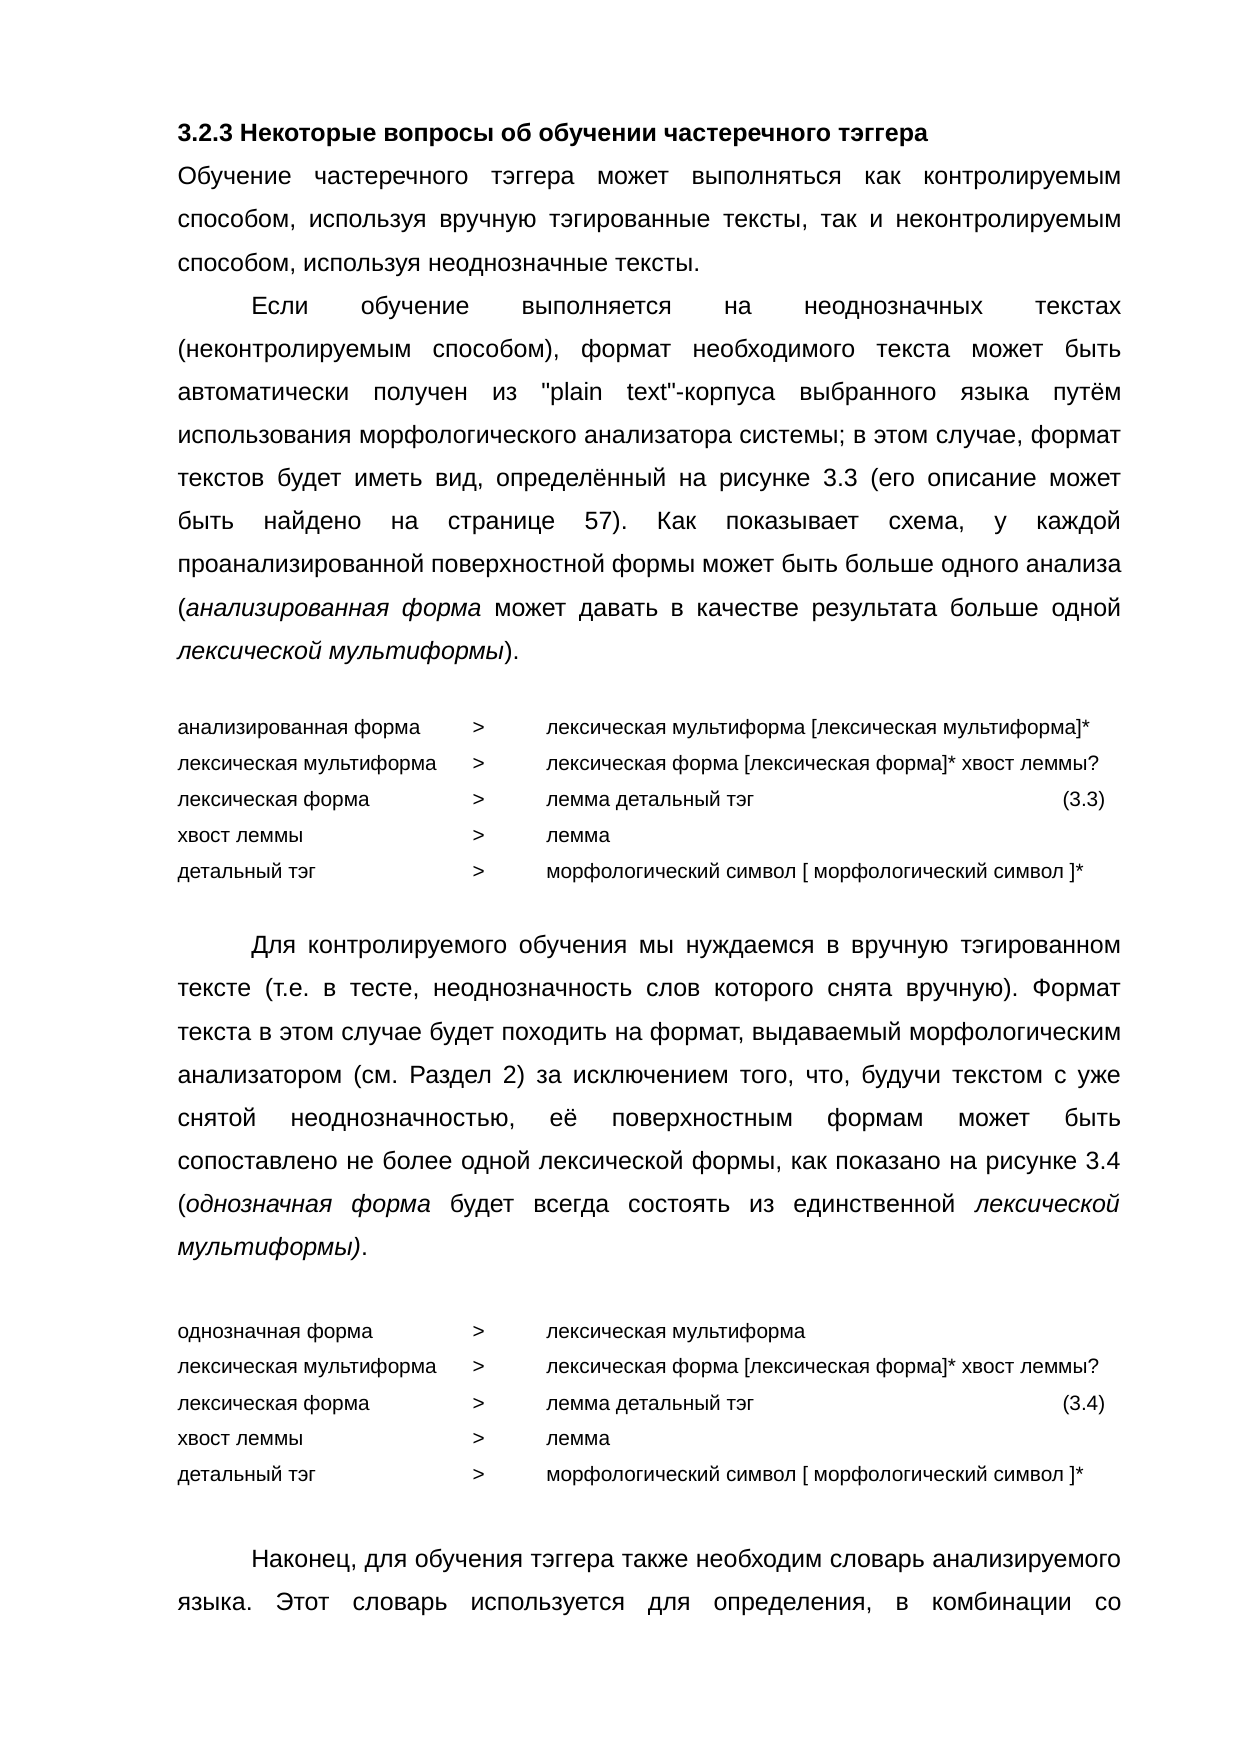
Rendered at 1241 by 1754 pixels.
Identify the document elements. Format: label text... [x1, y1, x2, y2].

text однозначная форма > лексическая мультиформа лексическая мультиформа > лексическая форма [лексическая форма]* хвост леммы? лексическая форма > лемма детальный тэг (3.4) хвост леммы > лемма детальный тэг > морфологический символ [ морфологический символ ]* [177, 1318, 1122, 1529]
text Если обучение выполняется на неоднозначных текстах (неконтролируемым способом), формат необходимого текста может быть автоматически получен из "plain text"-корпуса выбранного языка путём использования морфологического анализатора системы; в этом случае, формат текстов будет иметь вид, определённый на рисунке 3.3 (его описание может быть найдено на странице 57). Как показывает схема, у каждой проанализированной поверхностной формы может быть больше одного анализа (анализированная форма может давать в качестве результата больше одной лексической мультиформы). [177, 291, 1122, 664]
text Для контролируемого обучения мы нуждаемся в вручную тэгированном тексте (т.е. в тесте, неоднозначность слов которого снята вручную). Формат текста в этом случае будет походить на формат, выдаваемый морфологическим анализатором (см. Раздел 2) за исключением того, что, будучи текстом с уже снятой неоднозначностью, её поверхностным формам может быть сопоставлено не более одной лексической формы, как показано на рисунке 3.4 (однозначная форма будет всегда состоять из единственной лексической мультиформы). [177, 930, 1122, 1261]
text Обучение частеречного тэггера может выполняться как контролируемым способом, используя вручную тэгированные тексты, так и неконтролируемым способом, используя неоднозначные тексты. [177, 161, 1122, 276]
text анализированная форма > лексическая мультиформа [лексическая мультиформа]* лексическая мультиформа > лексическая форма [лексическая форма]* хвост леммы? лексическая форма > лемма детальный тэг (3.3) хвост леммы > лемма детальный тэг > морфологический символ [ морфологический символ ]* [177, 715, 1122, 882]
text 3.2.3 Некоторые вопросы об обучении частеречного тэггера [177, 118, 1122, 147]
text Наконец, для обучения тэггера также необходим словарь анализируемого языка. Этот словарь используется для определения, в комбинации со [177, 1544, 1122, 1616]
